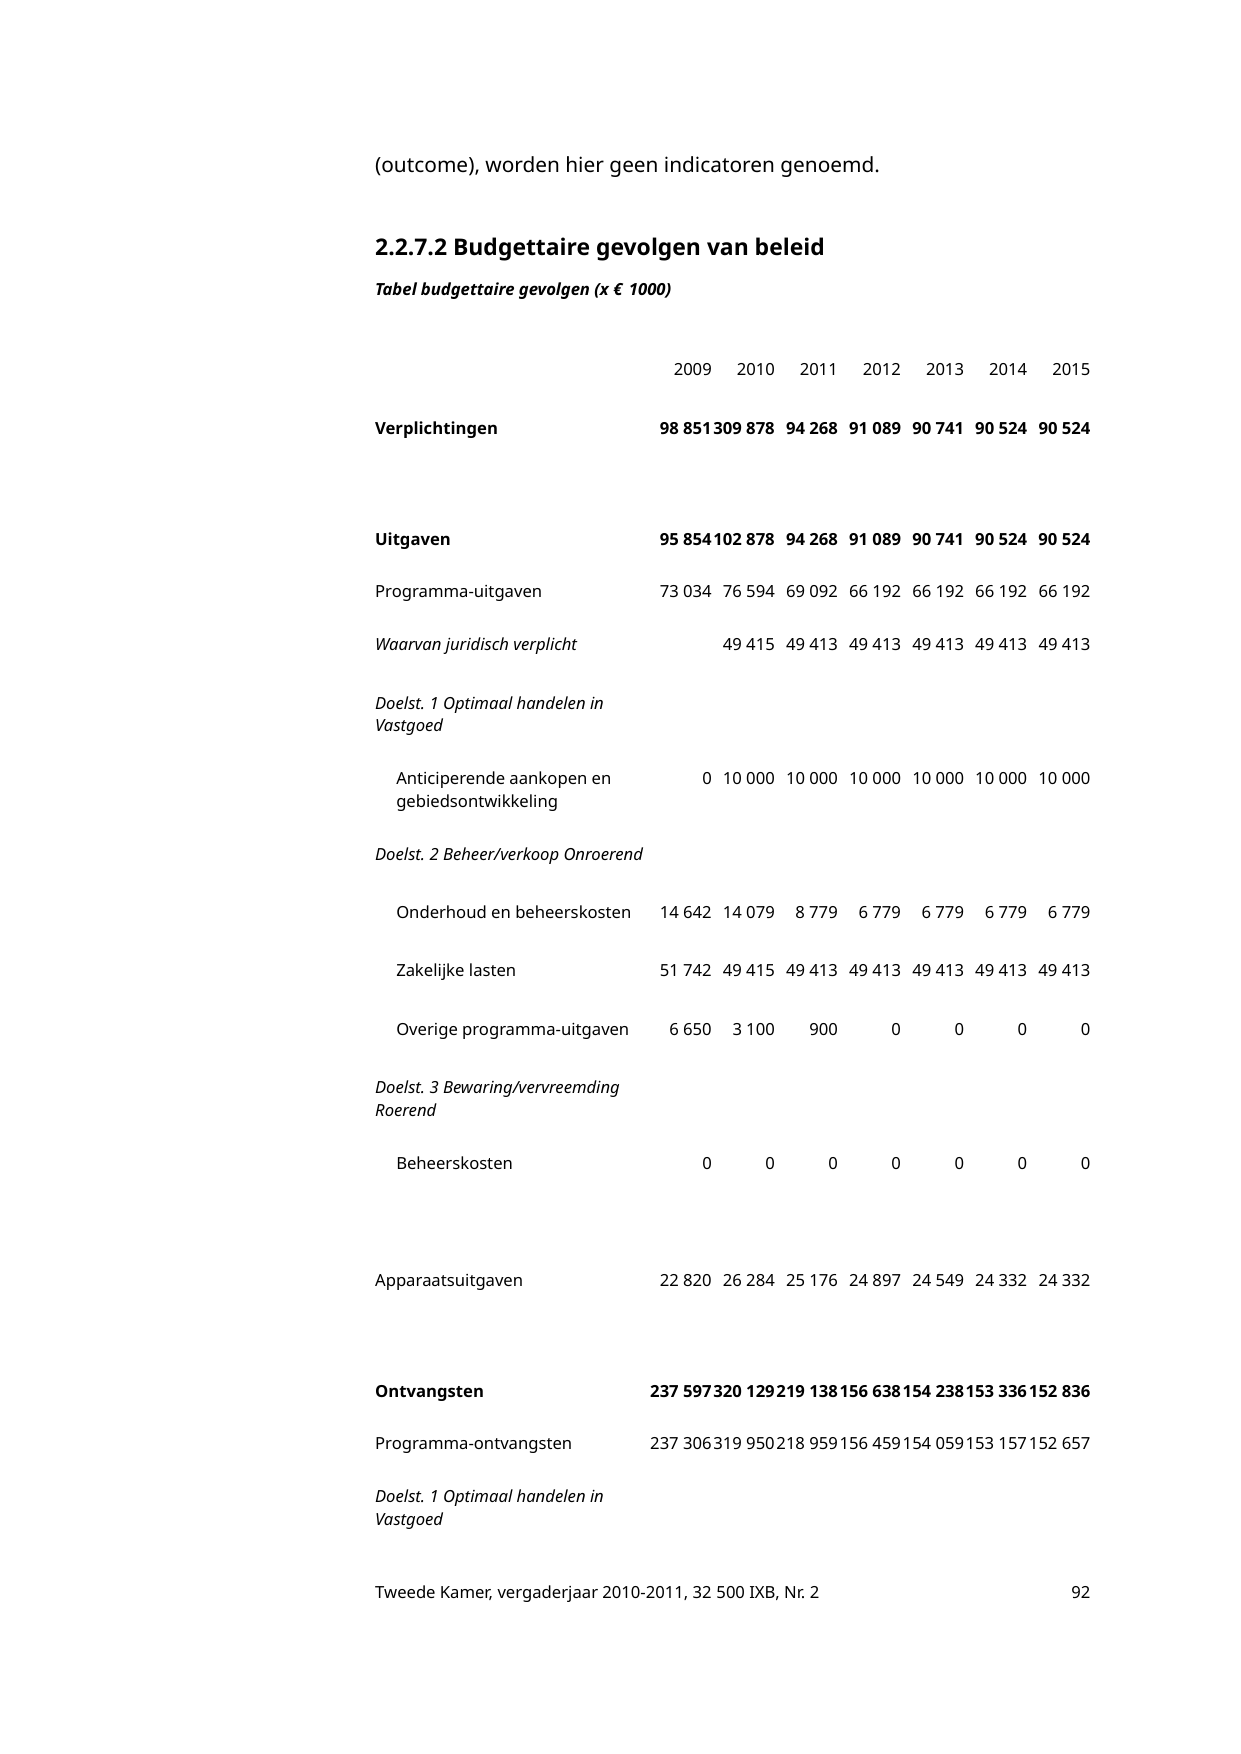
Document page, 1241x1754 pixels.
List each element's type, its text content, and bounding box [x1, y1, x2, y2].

table_cell [396, 1321, 648, 1379]
table_cell 66 192 [1027, 580, 1090, 633]
table_cell 73 034 [648, 580, 711, 633]
table_cell [1027, 1321, 1090, 1379]
table_cell 237 306 [648, 1432, 711, 1485]
table_cell 24 897 [838, 1268, 901, 1321]
table_cell 153 336 [964, 1379, 1027, 1432]
table_header 2013 [901, 358, 964, 416]
table_cell 10 000 [964, 767, 1027, 842]
table_header 2015 [1027, 358, 1090, 416]
table_cell [775, 691, 838, 767]
table_cell 237 597 [648, 1379, 711, 1432]
table_cell 49 413 [901, 633, 964, 691]
table_cell 320 129 [711, 1379, 774, 1432]
table_cell [648, 691, 711, 767]
table_cell [1027, 1210, 1090, 1268]
table_cell 0 [775, 1151, 838, 1210]
table_cell 98 851 [648, 416, 711, 469]
table_cell 0 [838, 1018, 901, 1076]
table_cell 49 413 [838, 633, 901, 691]
table_cell 0 [901, 1151, 964, 1210]
table_cell [1027, 1485, 1090, 1560]
table_cell Programma-uitgaven [375, 580, 648, 633]
table_cell 24 332 [964, 1268, 1027, 1321]
table_cell 6 779 [964, 901, 1027, 959]
table_cell [901, 1210, 964, 1268]
table_cell [838, 1485, 901, 1560]
table_header [375, 358, 648, 416]
table_cell 102 878 [711, 528, 774, 580]
table_cell 66 192 [964, 580, 1027, 633]
table_cell 91 089 [838, 528, 901, 580]
table_cell Zakelijke lasten [396, 959, 648, 1017]
table_cell 49 413 [775, 959, 838, 1017]
table_cell 153 157 [964, 1432, 1027, 1485]
text (outcome), worden hier geen indicatoren genoemd. [375, 150, 1090, 178]
table_cell 0 [711, 1151, 774, 1210]
table_cell [711, 1210, 774, 1268]
table_cell 0 [1027, 1018, 1090, 1076]
table_cell 95 854 [648, 528, 711, 580]
table_cell Onderhoud en beheerskosten [396, 901, 648, 959]
table_cell [1027, 842, 1090, 901]
table_cell 156 459 [838, 1432, 901, 1485]
table_cell [838, 1210, 901, 1268]
table_cell [901, 1076, 964, 1151]
table_cell [711, 842, 774, 901]
table_cell [396, 1210, 648, 1268]
table_cell [375, 1321, 396, 1379]
table_cell 90 741 [901, 416, 964, 469]
table_cell [375, 1018, 396, 1076]
table_cell 49 415 [711, 633, 774, 691]
table_cell 219 138 [775, 1379, 838, 1432]
table_cell 90 524 [964, 528, 1027, 580]
table_cell Waarvan juridisch verplicht [375, 633, 648, 691]
table_cell 3 100 [711, 1018, 774, 1076]
table_cell [711, 691, 774, 767]
table_cell 49 413 [1027, 959, 1090, 1017]
table_cell [964, 1321, 1027, 1379]
table_cell [375, 901, 396, 959]
table_cell [964, 842, 1027, 901]
table_cell [375, 1151, 396, 1210]
table_cell [648, 1076, 711, 1151]
table_cell [775, 1321, 838, 1379]
table_cell 0 [901, 1018, 964, 1076]
table_cell 0 [648, 767, 711, 842]
table_cell [648, 1210, 711, 1268]
table_cell 10 000 [901, 767, 964, 842]
table_cell 49 413 [901, 959, 964, 1017]
table_cell [901, 691, 964, 767]
table_cell 309 878 [711, 416, 774, 469]
table_cell [375, 959, 396, 1017]
table_cell [838, 469, 901, 527]
table_cell 6 779 [838, 901, 901, 959]
table_cell [838, 842, 901, 901]
table_cell [375, 469, 396, 527]
table_cell 900 [775, 1018, 838, 1076]
table_cell [901, 1485, 964, 1560]
table_cell 0 [964, 1151, 1027, 1210]
table_cell [964, 1210, 1027, 1268]
table_cell 49 415 [711, 959, 774, 1017]
table_cell [964, 1076, 1027, 1151]
table_cell Doelst. 2 Beheer/verkoop Onroerend [375, 842, 648, 901]
table_cell 49 413 [775, 633, 838, 691]
table_cell [375, 767, 396, 842]
table_cell Anticiperende aankopen en gebiedsontwikkeling [396, 767, 648, 842]
table_header 2014 [964, 358, 1027, 416]
table_cell [648, 1485, 711, 1560]
table_header 2010 [711, 358, 774, 416]
table_cell Verplichtingen [375, 416, 648, 469]
table_cell [901, 1321, 964, 1379]
table_cell 0 [1027, 1151, 1090, 1210]
table_cell 6 779 [901, 901, 964, 959]
table_cell 90 741 [901, 528, 964, 580]
table_cell 24 332 [1027, 1268, 1090, 1321]
table_cell [711, 1485, 774, 1560]
table_cell Uitgaven [375, 528, 648, 580]
table_cell [775, 1485, 838, 1560]
table_cell 10 000 [775, 767, 838, 842]
table_header 2012 [838, 358, 901, 416]
table_cell 90 524 [1027, 416, 1090, 469]
table_cell [648, 633, 711, 691]
table_cell [901, 842, 964, 901]
table_cell 91 089 [838, 416, 901, 469]
text Tabel budgettaire gevolgen (x € 1000) [375, 277, 1090, 300]
table_cell [838, 1076, 901, 1151]
table_cell [375, 1210, 396, 1268]
table_cell 0 [838, 1151, 901, 1210]
table_cell [648, 469, 711, 527]
table_cell 22 820 [648, 1268, 711, 1321]
table_cell [775, 842, 838, 901]
table_cell 49 413 [964, 633, 1027, 691]
table_cell [775, 1210, 838, 1268]
table_cell 49 413 [838, 959, 901, 1017]
table_cell 76 594 [711, 580, 774, 633]
table_cell 8 779 [775, 901, 838, 959]
table_cell [1027, 691, 1090, 767]
table_cell [901, 469, 964, 527]
table_cell 319 950 [711, 1432, 774, 1485]
table_cell 6 779 [1027, 901, 1090, 959]
table_cell [711, 1076, 774, 1151]
table_header 2009 [648, 358, 711, 416]
table_cell 14 079 [711, 901, 774, 959]
table_cell 90 524 [964, 416, 1027, 469]
table_cell [711, 1321, 774, 1379]
table_cell 25 176 [775, 1268, 838, 1321]
table_cell Doelst. 3 Bewaring/vervreemding Roerend [375, 1076, 648, 1151]
table_cell [396, 469, 648, 527]
table_cell [711, 469, 774, 527]
table_cell Ontvangsten [375, 1379, 648, 1432]
table_cell 154 059 [901, 1432, 964, 1485]
table_cell [838, 691, 901, 767]
table_cell 152 836 [1027, 1379, 1090, 1432]
table_cell [1027, 469, 1090, 527]
table_cell Programma-ontvangsten [375, 1432, 648, 1485]
table_cell 66 192 [838, 580, 901, 633]
table_header 2011 [775, 358, 838, 416]
table_cell 66 192 [901, 580, 964, 633]
table_cell 0 [964, 1018, 1027, 1076]
table_cell 154 238 [901, 1379, 964, 1432]
table_cell 51 742 [648, 959, 711, 1017]
table_cell [1027, 1076, 1090, 1151]
table_cell [648, 1321, 711, 1379]
table_cell [775, 1076, 838, 1151]
subtitle 2.2.7.2 Budgettaire gevolgen van beleid [375, 231, 1090, 262]
table_cell 94 268 [775, 416, 838, 469]
table_cell [775, 469, 838, 527]
table_cell [964, 691, 1027, 767]
table_cell [964, 469, 1027, 527]
table_cell [648, 842, 711, 901]
table_cell 90 524 [1027, 528, 1090, 580]
table_cell [838, 1321, 901, 1379]
table_cell 10 000 [838, 767, 901, 842]
table_cell 218 959 [775, 1432, 838, 1485]
table_cell 24 549 [901, 1268, 964, 1321]
table_cell Doelst. 1 Optimaal handelen in Vastgoed [375, 1485, 648, 1560]
table_cell 69 092 [775, 580, 838, 633]
table_cell 49 413 [1027, 633, 1090, 691]
table_cell Overige programma-uitgaven [396, 1018, 648, 1076]
table_cell 6 650 [648, 1018, 711, 1076]
table_cell Doelst. 1 Optimaal handelen in Vastgoed [375, 691, 648, 767]
table_cell 49 413 [964, 959, 1027, 1017]
table_cell 0 [648, 1151, 711, 1210]
table_cell Apparaatsuitgaven [375, 1268, 648, 1321]
table_cell 10 000 [1027, 767, 1090, 842]
table_cell 10 000 [711, 767, 774, 842]
table_cell 14 642 [648, 901, 711, 959]
table_cell 156 638 [838, 1379, 901, 1432]
table_cell 94 268 [775, 528, 838, 580]
table_cell [964, 1485, 1027, 1560]
table_cell Beheerskosten [396, 1151, 648, 1210]
table_cell 26 284 [711, 1268, 774, 1321]
table_cell 152 657 [1027, 1432, 1090, 1485]
